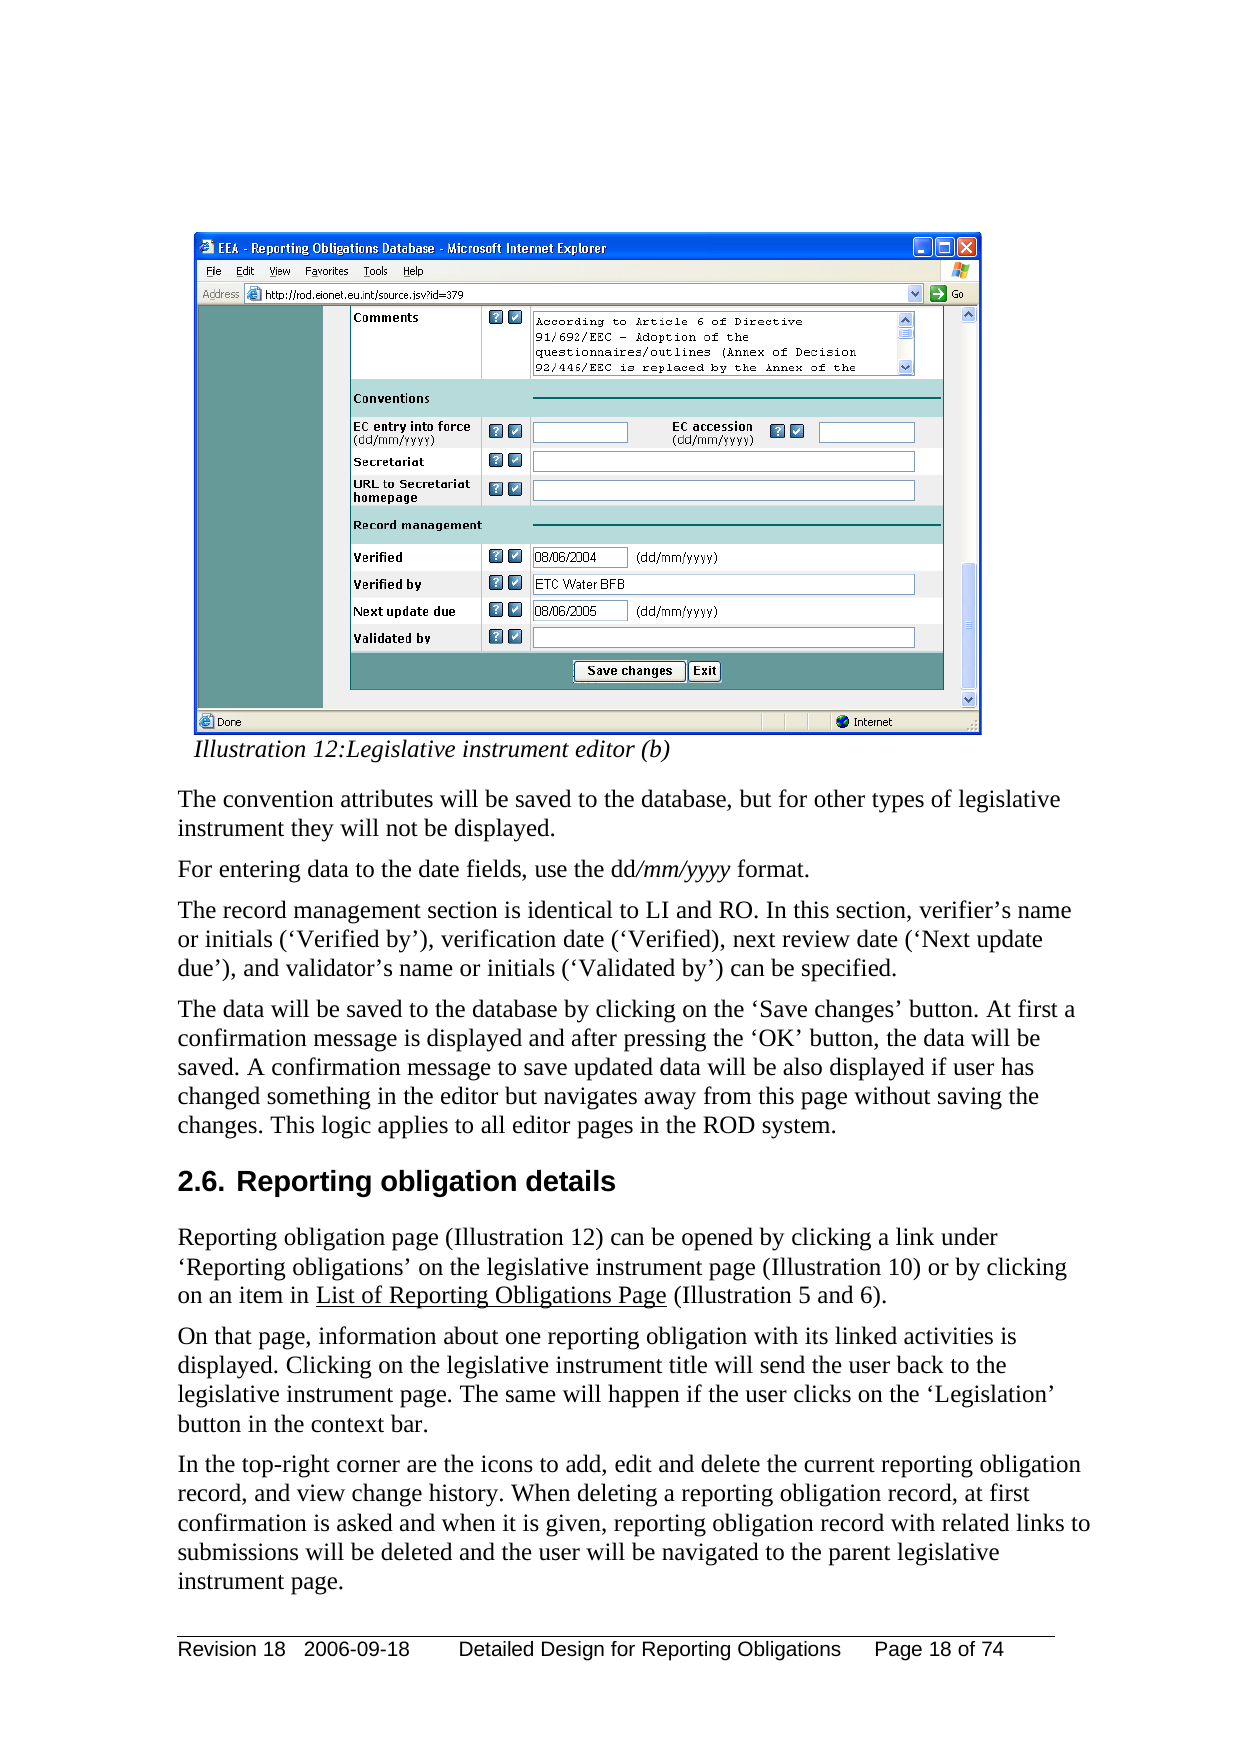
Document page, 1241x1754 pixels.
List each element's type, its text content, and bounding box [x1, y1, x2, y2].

subtitle Reporting obligation details [177, 1164, 1092, 1197]
text The record management section is identical to LI and RO. In this section, verifier’s name or initials (‘Verified by’), verification date (‘Verified), next review date (‘Next update due’), and validator’s name or initials (‘Validated by’) can be specified. [177, 895, 1092, 982]
text Illustration 12:Legislative instrument editor (b) [194, 735, 981, 763]
text On that page, information about one reporting obligation with its linked activities is displayed. Clicking on the legislative instrument title will send the user back to the legislative instrument page. The same will happen if the user clicks on the ‘Legislation’ button in the context bar. [177, 1321, 1092, 1437]
text The convention attributes will be saved to the database, but for other types of legislative instrument they will not be displayed. [177, 784, 1092, 842]
text For entering data to the date fields, use the dd/mm/yyyy format. [177, 854, 1092, 883]
text Reporting obligation page (Illustration 12) can be opened by clicking a link under ‘Reporting obligations’ on the legislative instrument page (Illustration 10) or by clicking on an item in List of Reporting Obligations Page (Illustration 5 and 6). [177, 1222, 1092, 1309]
picture [193, 232, 982, 735]
text In the top-right corner are the icons to add, edit and delete the current reporting obligation record, and view change history. When deleting a reporting obligation record, at first confirmation is asked and when it is given, reporting obligation record with related links to submissions will be deleted and the user will be navigated to the parent legislative instrument page. [177, 1449, 1092, 1594]
text The data will be saved to the database by clicking on the ‘Save changes’ button. At first a confirmation message is displayed and after pressing the ‘OK’ button, the data will be saved. A confirmation message to save updated data will be also displayed if user has changed something in the editor but navigates away from this page without saving the changes. This logic applies to all editor pages in the ROD system. [177, 994, 1092, 1139]
